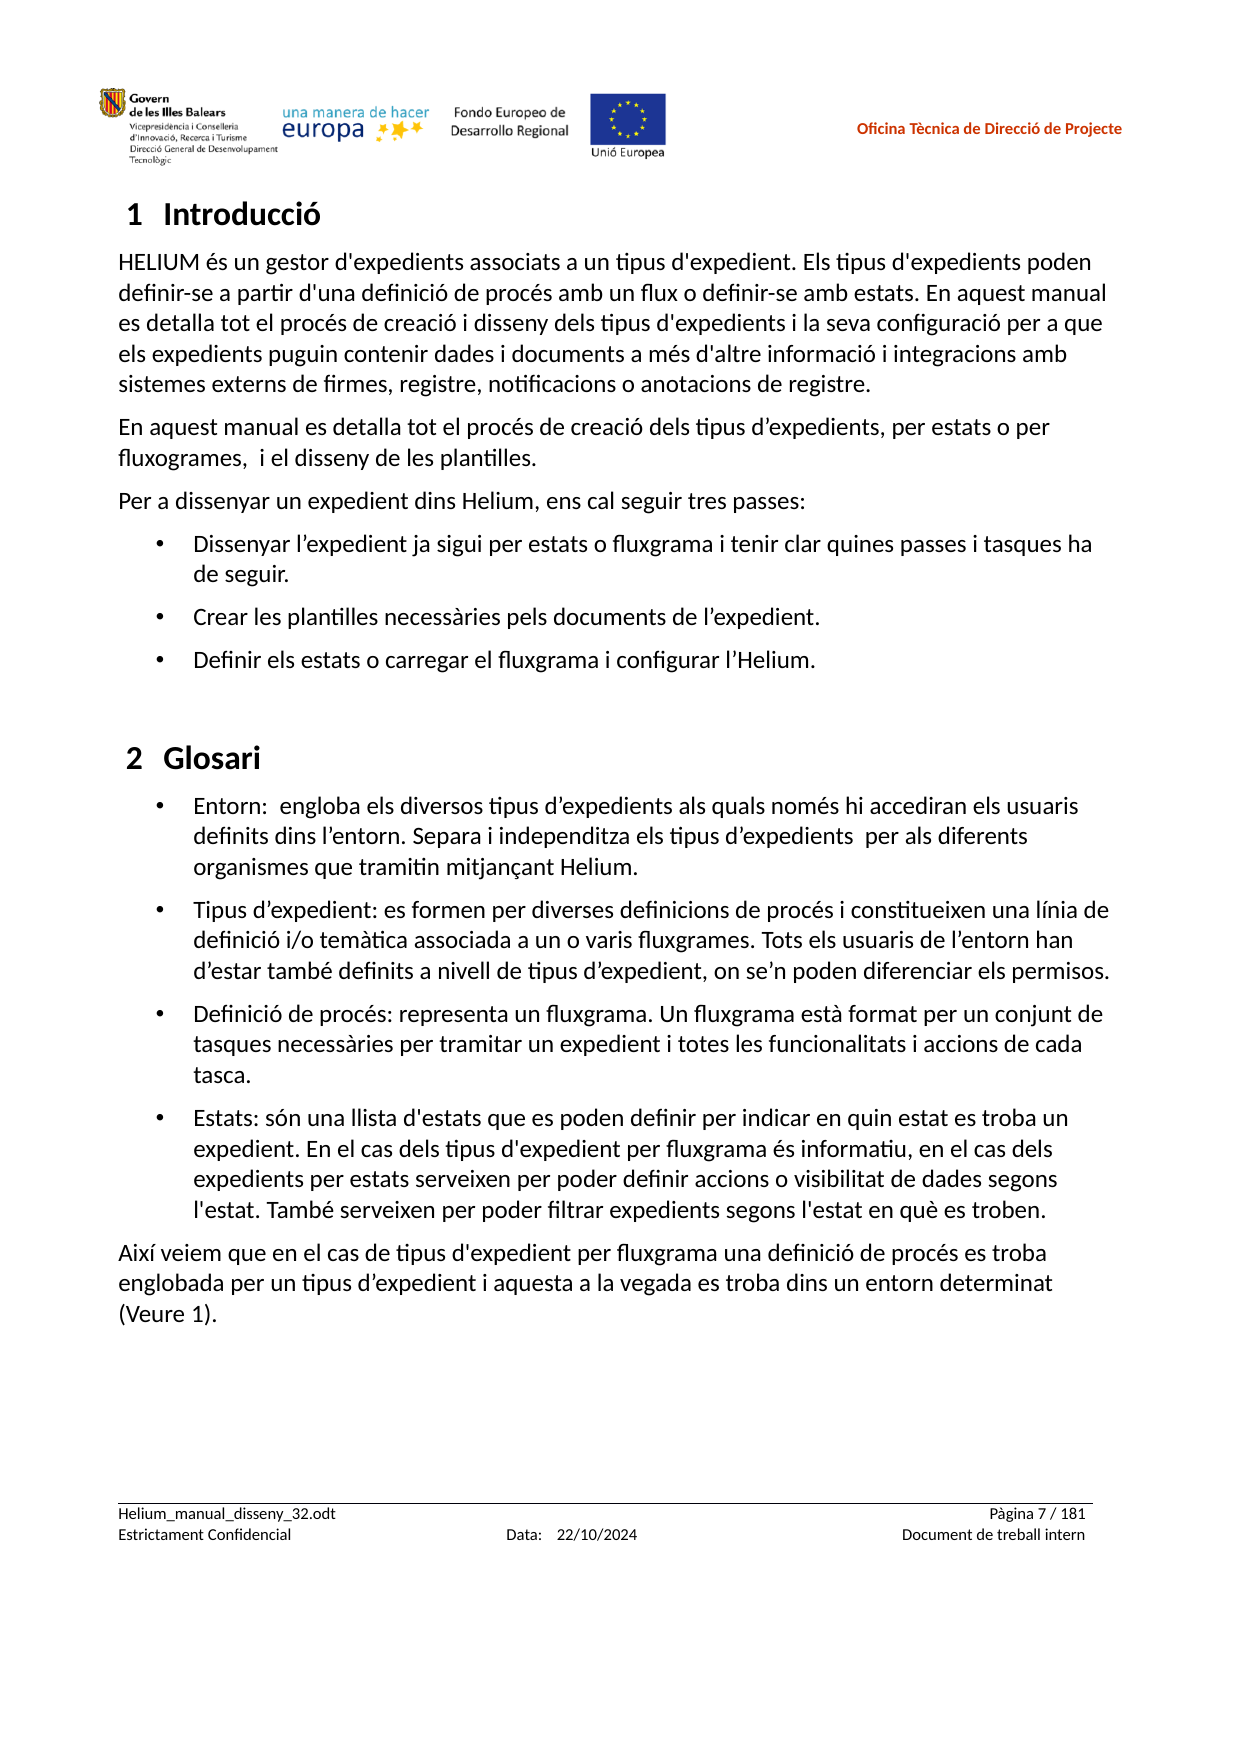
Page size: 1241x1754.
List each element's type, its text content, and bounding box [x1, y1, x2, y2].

picture [99, 87, 668, 166]
text En aquest manual es detalla tot el procés de creació dels tipus d’expedients, per estats o per fluxogrames, i el disseny de les plantilles. [118, 411, 1122, 472]
subtitle Glosari [118, 737, 1122, 777]
subtitle Introducció [118, 193, 1122, 234]
list Entorn: engloba els diversos tipus d’expedients als quals només hi accediran els usuaris definits dins l’entorn. Separa i independitza els tipus d’expedients per als diferents organismes que tramitin mitjançant Helium. [156, 790, 1122, 882]
list Dissenyar l’expedient ja sigui per estats o fluxgrama i tenir clar quines passes i tasques ha de seguir. [156, 528, 1122, 589]
list Tipus d’expedient: es formen per diverses definicions de procés i constitueixen una línia de definició i/o temàtica associada a un o varis fluxgrames. Tots els usuaris de l’entorn han d’estar també definits a nivell de tipus d’expedient, on se’n poden diferenciar els permisos. [156, 894, 1122, 986]
list Crear les plantilles necessàries pels documents de l’expedient. [156, 602, 1122, 632]
text Així veiem que en el cas de tipus d'expedient per fluxgrama una definició de procés es troba englobada per un tipus d’expedient i aquesta a la vegada es troba dins un entorn determinat (Veure 1). [118, 1237, 1122, 1328]
list Definició de procés: representa un fluxgrama. Un fluxgrama està format per un conjunt de tasques necessàries per tramitar un expedient i totes les funcionalitats i accions de cada tasca. [156, 998, 1122, 1090]
text Per a dissenyar un expedient dins Helium, ens cal seguir tres passes: [118, 485, 1122, 516]
list Definir els estats o carregar el fluxgrama i configurar l’Helium. [156, 644, 1122, 675]
text HELIUM és un gestor d'expedients associats a un tipus d'expedient. Els tipus d'expedients poden definir-se a partir d'una definició de procés amb un flux o definir-se amb estats. En aquest manual es detalla tot el procés de creació i disseny dels tipus d'expedients i la seva configuració per a que els expedients puguin contenir dades i documents a més d'altre informació i integracions amb sistemes externs de firmes, registre, notificacions o anotacions de registre. [118, 246, 1122, 399]
list Estats: són una llista d'estats que es poden definir per indicar en quin estat es troba un expedient. En el cas dels tipus d'expedient per fluxgrama és informatiu, en el cas dels expedients per estats serveixen per poder definir accions o visibilitat de dades segons l'estat. També serveixen per poder filtrar expedients segons l'estat en què es troben. [156, 1102, 1122, 1224]
